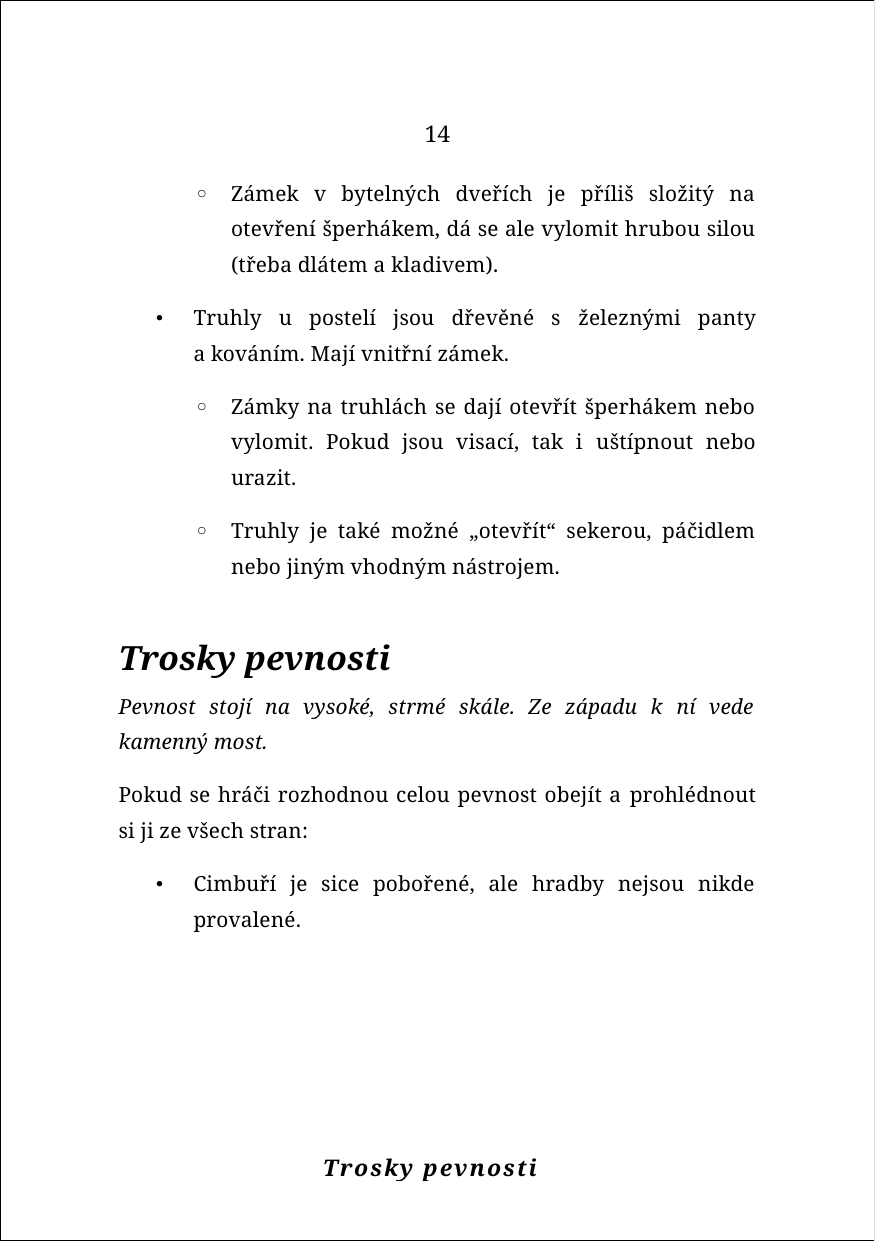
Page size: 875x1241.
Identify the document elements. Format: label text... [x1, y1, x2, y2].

text Pevnost stojí na vysoké, strmé skále. Ze západu k⁠ ní vede kamenný most. [118, 692, 756, 756]
subtitle Trosky pevnosti [118, 634, 756, 680]
list Truhly je také možné „otevřít“ sekerou, páčidlem nebo jiným vhodným nástrojem. [193, 516, 756, 580]
text Pokud se hráči rozhodnou celou pevnost obejít a⁠ prohlédnout si ji ze všech stran: [118, 781, 756, 844]
list Cimbuří je sice pobořené, ale hradby nejsou nikde provalené. [156, 869, 756, 933]
list Truhly u⁠ postelí jsou dřevěné s⁠ železnými panty a⁠ kováním. Mají vnitřní zámek. [156, 303, 756, 367]
list Zámek v⁠ bytelných dveřích je příliš složitý na otevření šperhákem, dá se ale vylomit hrubou silou (třeba dlátem a⁠ kladivem). [193, 179, 756, 278]
list Zámky na truhlách se dají otevřít šperhákem nebo vylomit. Pokud jsou visací, tak i⁠ uštípnout nebo urazit. [193, 392, 756, 491]
